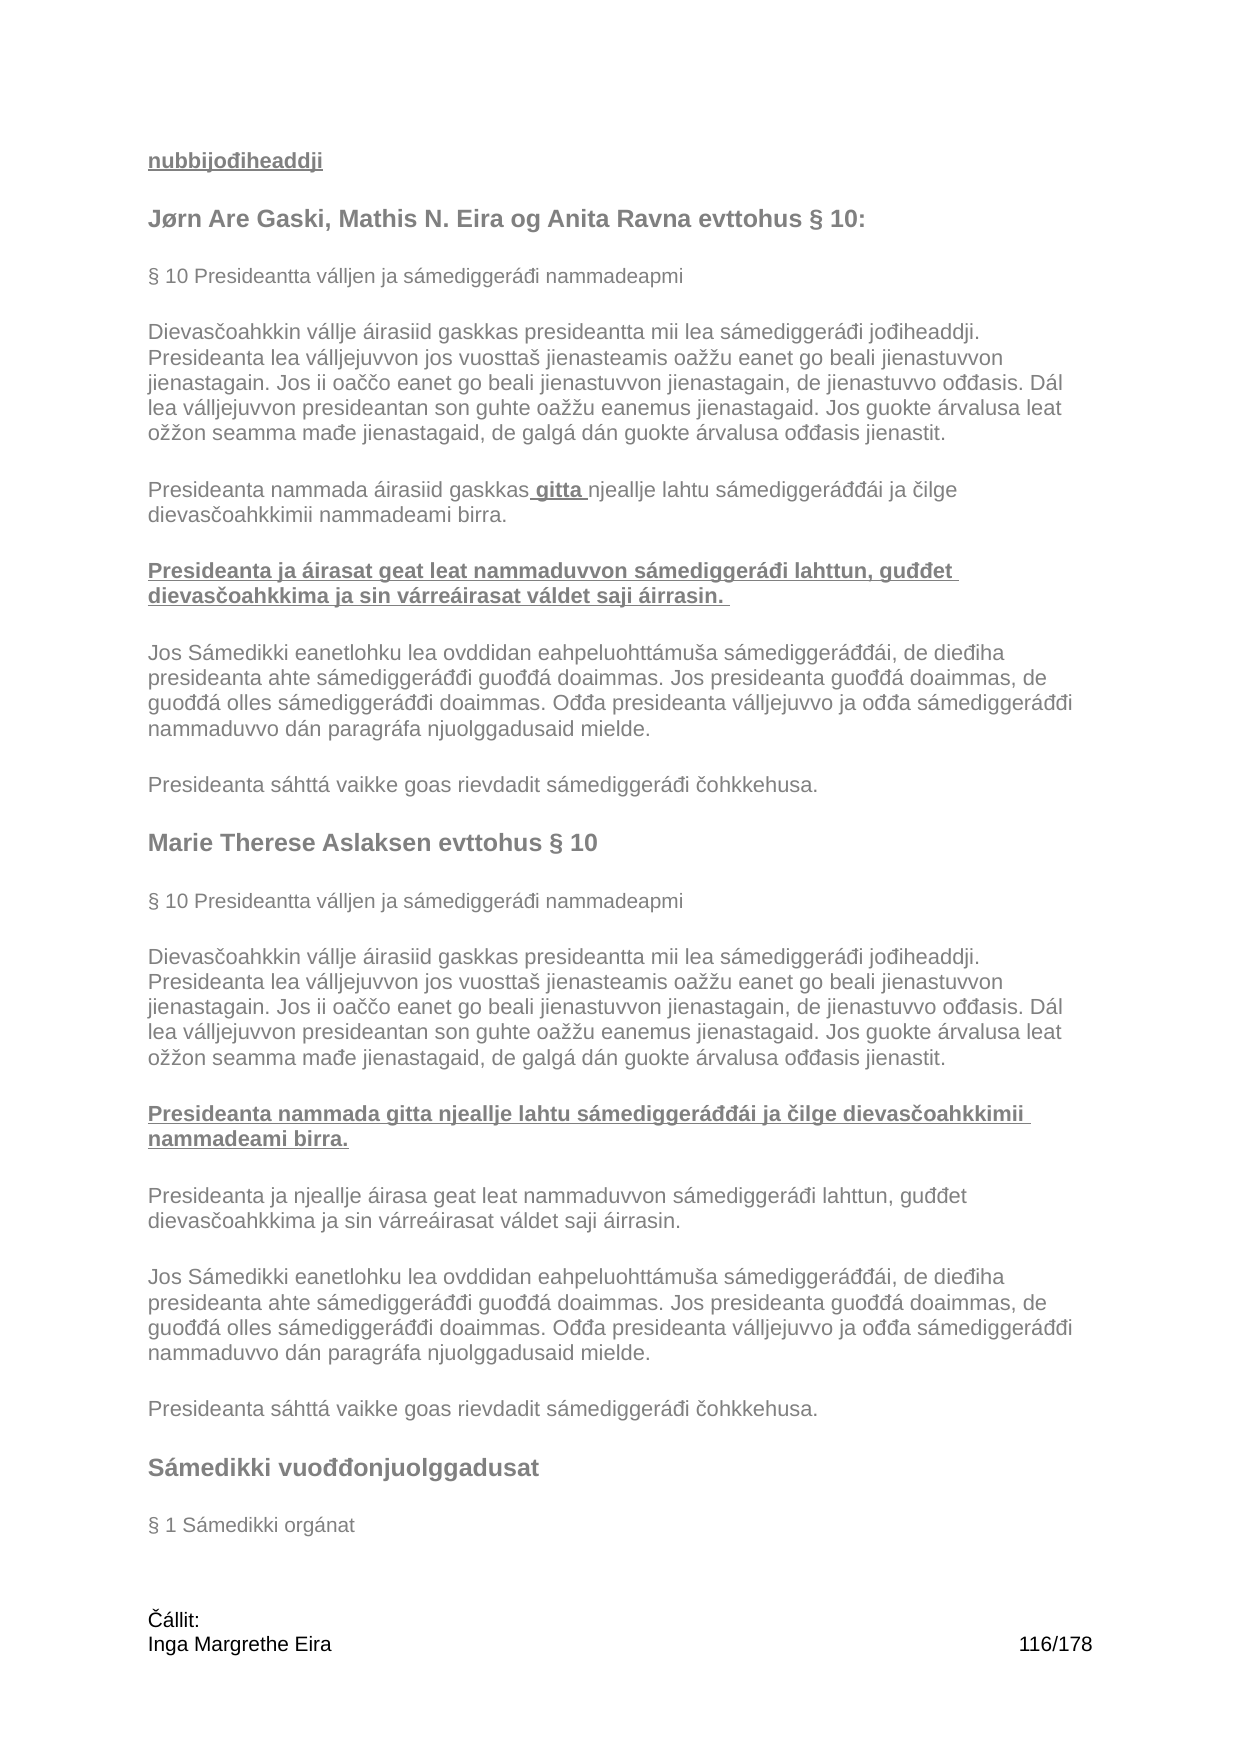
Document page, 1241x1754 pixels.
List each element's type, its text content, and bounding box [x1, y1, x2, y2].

table_header nubbijođiheaddji Jørn Are Gaski, Mathis N. Eira og Anita Ravna evttohus § 10: § 10 Presideantta válljen ja sámediggeráđi nammadeapmi Dievasčoahkkin vállje áirasiid gaskkas presideantta mii lea sámediggeráđi jođiheaddji. Presideanta lea válljejuvvon jos vuosttaš jienasteamis oažžu eanet go beali jienastuvvon jienastagain. Jos ii oaččo eanet go beali jienastuvvon jienastagain, de jienastuvvo ođđasis. Dál lea válljejuvvon presideantan son guhte oažžu eanemus jienastagaid. Jos guokte árvalusa leat ožžon seamma mađe jienastagaid, de galgá dán guokte árvalusa ođđasis jienastit. Presideanta nammada áirasiid gaskkas gitta njeallje lahtu sámediggeráđđái ja čilge dievasčoahkkimii nammadeami birra. Presideanta ja áirasat geat leat nammaduvvon sámediggeráđi lahttun, guđđet dievasčoahkkima ja sin várreáirasat váldet saji áirrasin. Jos Sámedikki eanetlohku lea ovddidan eahpeluohttámuša sámediggeráđđái, de dieđiha presideanta ahte sámediggeráđđi guođđá doaimmas. Jos presideanta guođđá doaimmas, de guođđá olles sámediggeráđđi doaimmas. Ođđa presideanta válljejuvvo ja ođđa sámediggeráđđi nammaduvvo dán paragráfa njuolggadusaid mielde. Presideanta sáhttá vaikke goas rievdadit sámediggeráđi čohkkehusa. Marie Therese Aslaksen evttohus § 10 § 10 Presideantta válljen ja sámediggeráđi nammadeapmi Dievasčoahkkin vállje áirasiid gaskkas presideantta mii lea sámediggeráđi jođiheaddji. Presideanta lea válljejuvvon jos vuosttaš jienasteamis oažžu eanet go beali jienastuvvon jienastagain. Jos ii oaččo eanet go beali jienastuvvon jienastagain, de jienastuvvo ođđasis. Dál lea válljejuvvon presideantan son guhte oažžu eanemus jienastagaid. Jos guokte árvalusa leat ožžon seamma mađe jienastagaid, de galgá dán guokte árvalusa ođđasis jienastit. Presideanta nammada gitta njeallje lahtu sámediggeráđđái ja čilge dievasčoahkkimii nammadeami birra. Presideanta ja njeallje áirasa geat leat nammaduvvon sámediggeráđi lahttun, guđđet dievasčoahkkima ja sin várreáirasat váldet saji áirrasin. Jos Sámedikki eanetlohku lea ovddidan eahpeluohttámuša sámediggeráđđái, de dieđiha presideanta ahte sámediggeráđđi guođđá doaimmas. Jos presideanta guođđá doaimmas, de guođđá olles sámediggeráđđi doaimmas. Ođđa presideanta válljejuvvo ja ođđa sámediggeráđđi nammaduvvo dán paragráfa njuolggadusaid mielde. Presideanta sáhttá vaikke goas rievdadit sámediggeráđi čohkkehusa. Sámedikki vuođđonjuolggadusat § 1 Sámedikki orgánat [136, 148, 1104, 1568]
